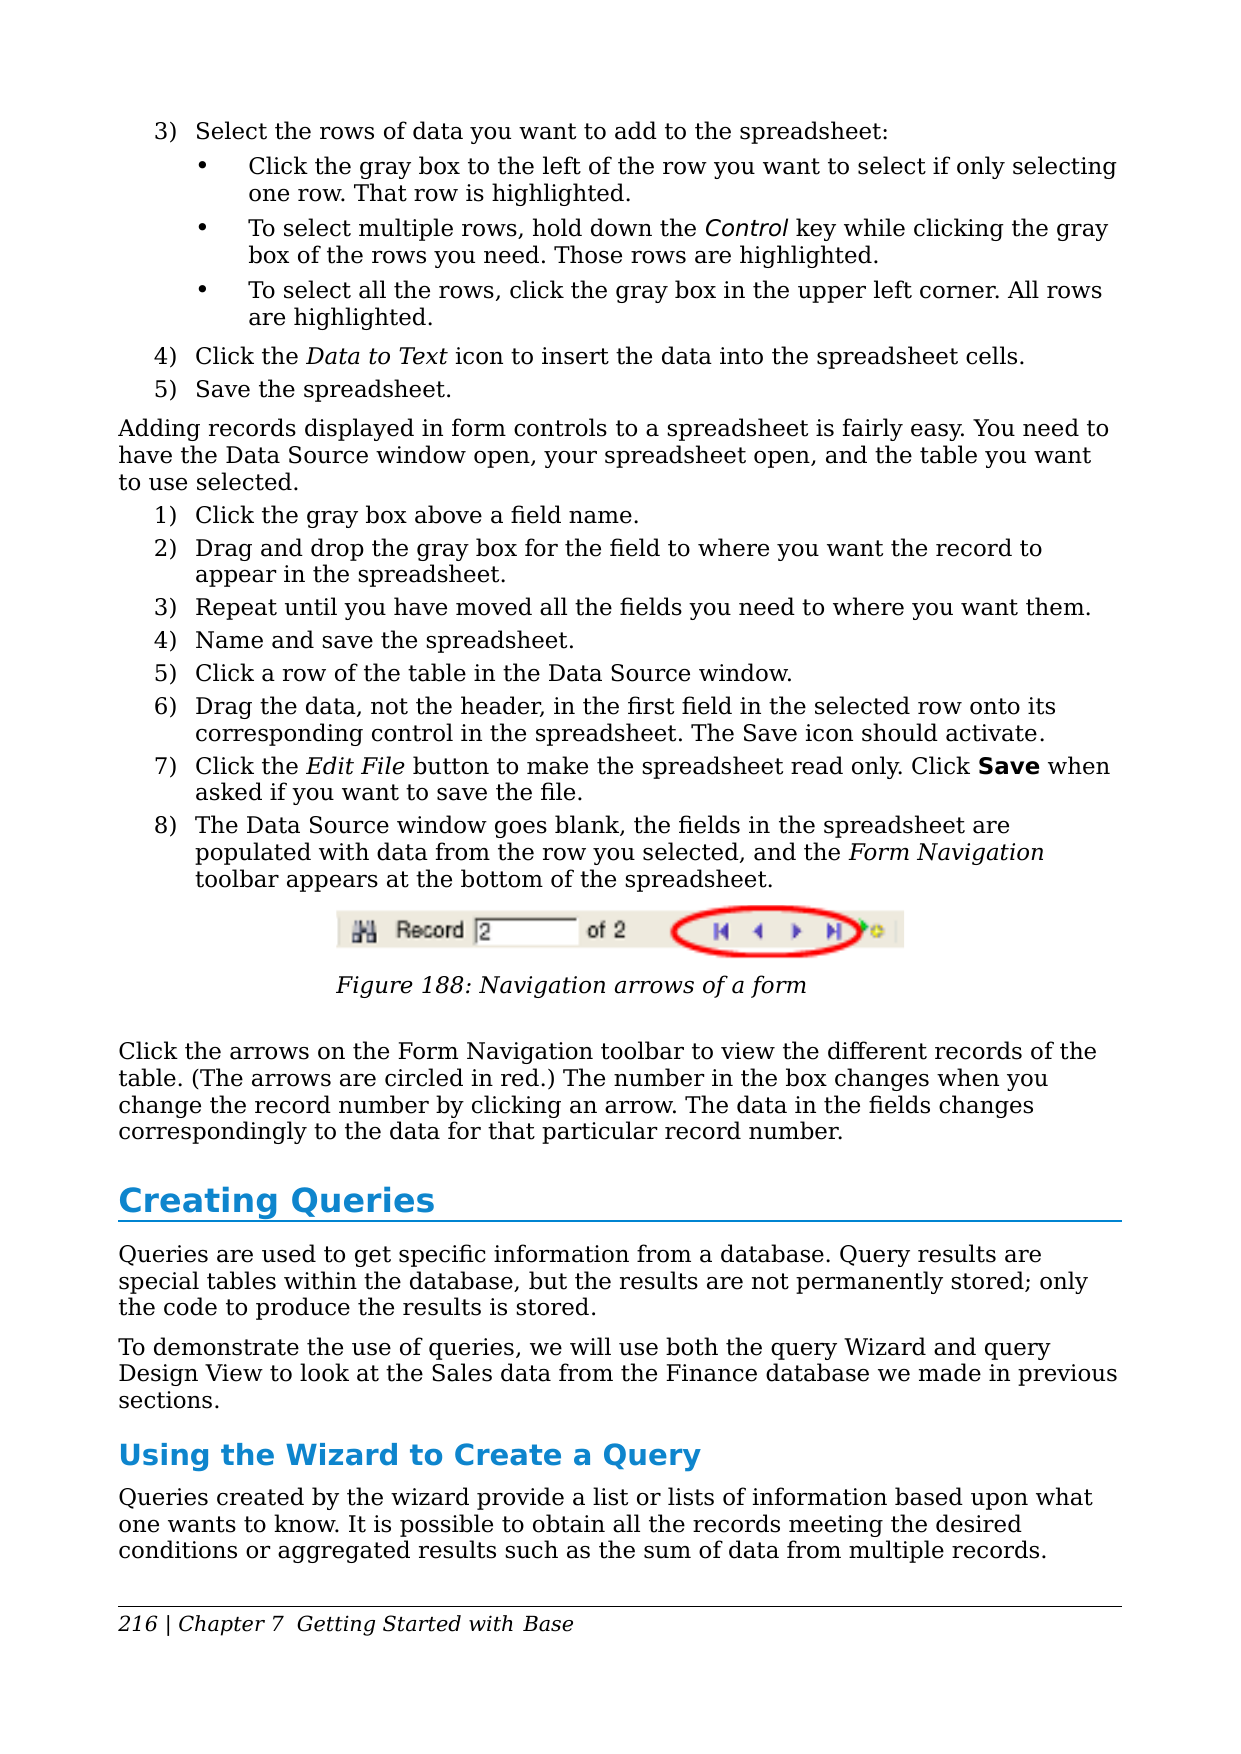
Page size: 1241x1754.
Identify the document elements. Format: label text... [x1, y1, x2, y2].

list Click the gray box to the left of the row you want to select if only selecting one row. That row is highlighted. [195, 151, 1122, 207]
list Drag and drop the gray box for the field to where you want the record to appear in the spreadsheet. [177, 535, 1122, 588]
list Click a row of the table in the Data Source window. [177, 660, 1122, 687]
list The Data Source window goes blank, the fields in the spreadsheet are populated with data from the row you selected, and the Form Navigation toolbar appears at the bottom of the spreadsheet. [177, 812, 1122, 892]
list Repeat until you have moved all the fields you need to where you want them. [177, 594, 1122, 621]
text Queries created by the wizard provide a list or lists of information based upon what one wants to know. It is possible to obtain all the records meeting the desired conditions or aggregated results such as the sum of data from multiple records. [118, 1484, 1122, 1564]
subtitle Using the Wizard to Create a Query [118, 1438, 1122, 1472]
text Figure : Navigation arrows of a form [336, 973, 904, 999]
list Select the rows of data you want to add to the spreadsheet: [177, 118, 1122, 145]
list Adding records displayed in form controls to a spreadsheet is fairly easy. You need to have the Data Source window open, your spreadsheet open, and the table you want to use selected. [118, 416, 1122, 496]
list Name and save the spreadsheet. [177, 627, 1122, 654]
subtitle Creating Queries [118, 1181, 1122, 1220]
list To select multiple rows, hold down the Control key while clicking the gray box of the rows you need. Those rows are highlighted. [195, 213, 1122, 269]
list To select all the rows, click the gray box in the upper left corner. All rows are highlighted. [195, 275, 1122, 331]
list Drag the data, not the header, in the first field in the selected row onto its corresponding control in the spreadsheet. The Save icon should activate. [177, 693, 1122, 747]
picture [336, 905, 905, 973]
text Queries are used to get specific information from a database. Query results are special tables within the database, but the results are not permanently stored; only the code to produce the results is stored. [118, 1241, 1122, 1321]
list Save the spreadsheet. [177, 376, 1122, 403]
text Click the arrows on the Form Navigation toolbar to view the different records of the table. (The arrows are circled in red.) The number in the box changes when you change the record number by clicking an arrow. The data in the fields changes correspondingly to the data for that particular record number. [118, 1038, 1122, 1145]
list Click the gray box above a field name. [177, 502, 1122, 529]
text To demonstrate the use of queries, we will use both the query Wizard and query Design View to look at the Sales data from the Finance database we made in previous sections. [118, 1334, 1122, 1414]
list Click the Edit File button to make the spreadsheet read only. Click Save when asked if you want to save the file. [177, 753, 1122, 806]
list Click the Data to Text icon to insert the data into the spreadsheet cells. [177, 343, 1122, 370]
